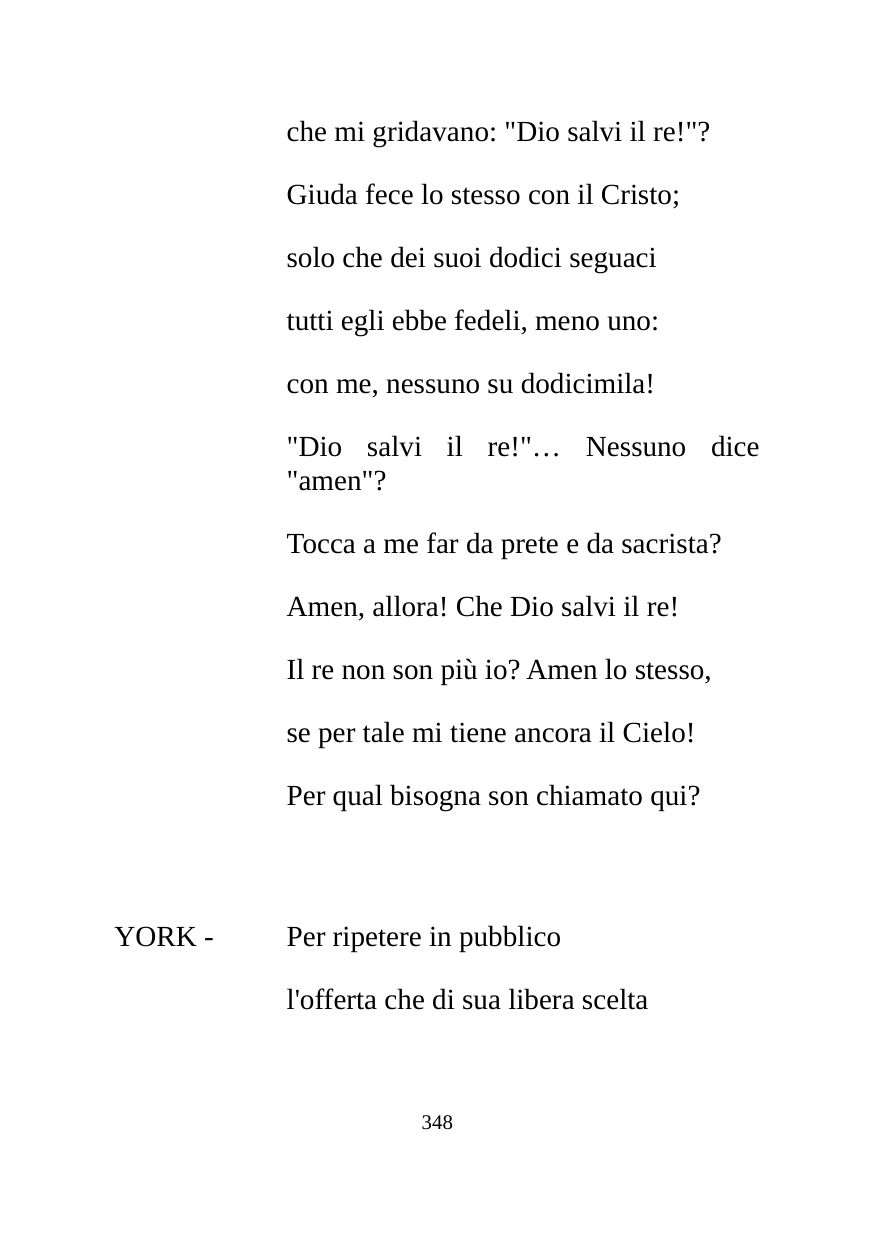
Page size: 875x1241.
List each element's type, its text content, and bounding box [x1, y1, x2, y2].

table_cell che mi gridavano: "Dio salvi il re!"? Giuda fece lo stesso con il Cristo; solo che dei suoi dodici seguaci tutti egli ebbe fedeli, meno uno: con me, nessuno su dodicimila! "Dio salvi il re!"… Nessuno dice "amen"? Tocca a me far da prete e da sacrista? Amen, allora! Che Dio salvi il re! Il re non son più io? Amen lo stesso, se per tale mi tiene ancora il Cielo! Per qual bisogna son chiamato qui? [279, 106, 768, 912]
table_cell YORK - [106, 912, 279, 1053]
table_cell [106, 106, 279, 912]
table_cell Per ripetere in pubblico l'offerta che di sua libera scelta [279, 912, 768, 1053]
